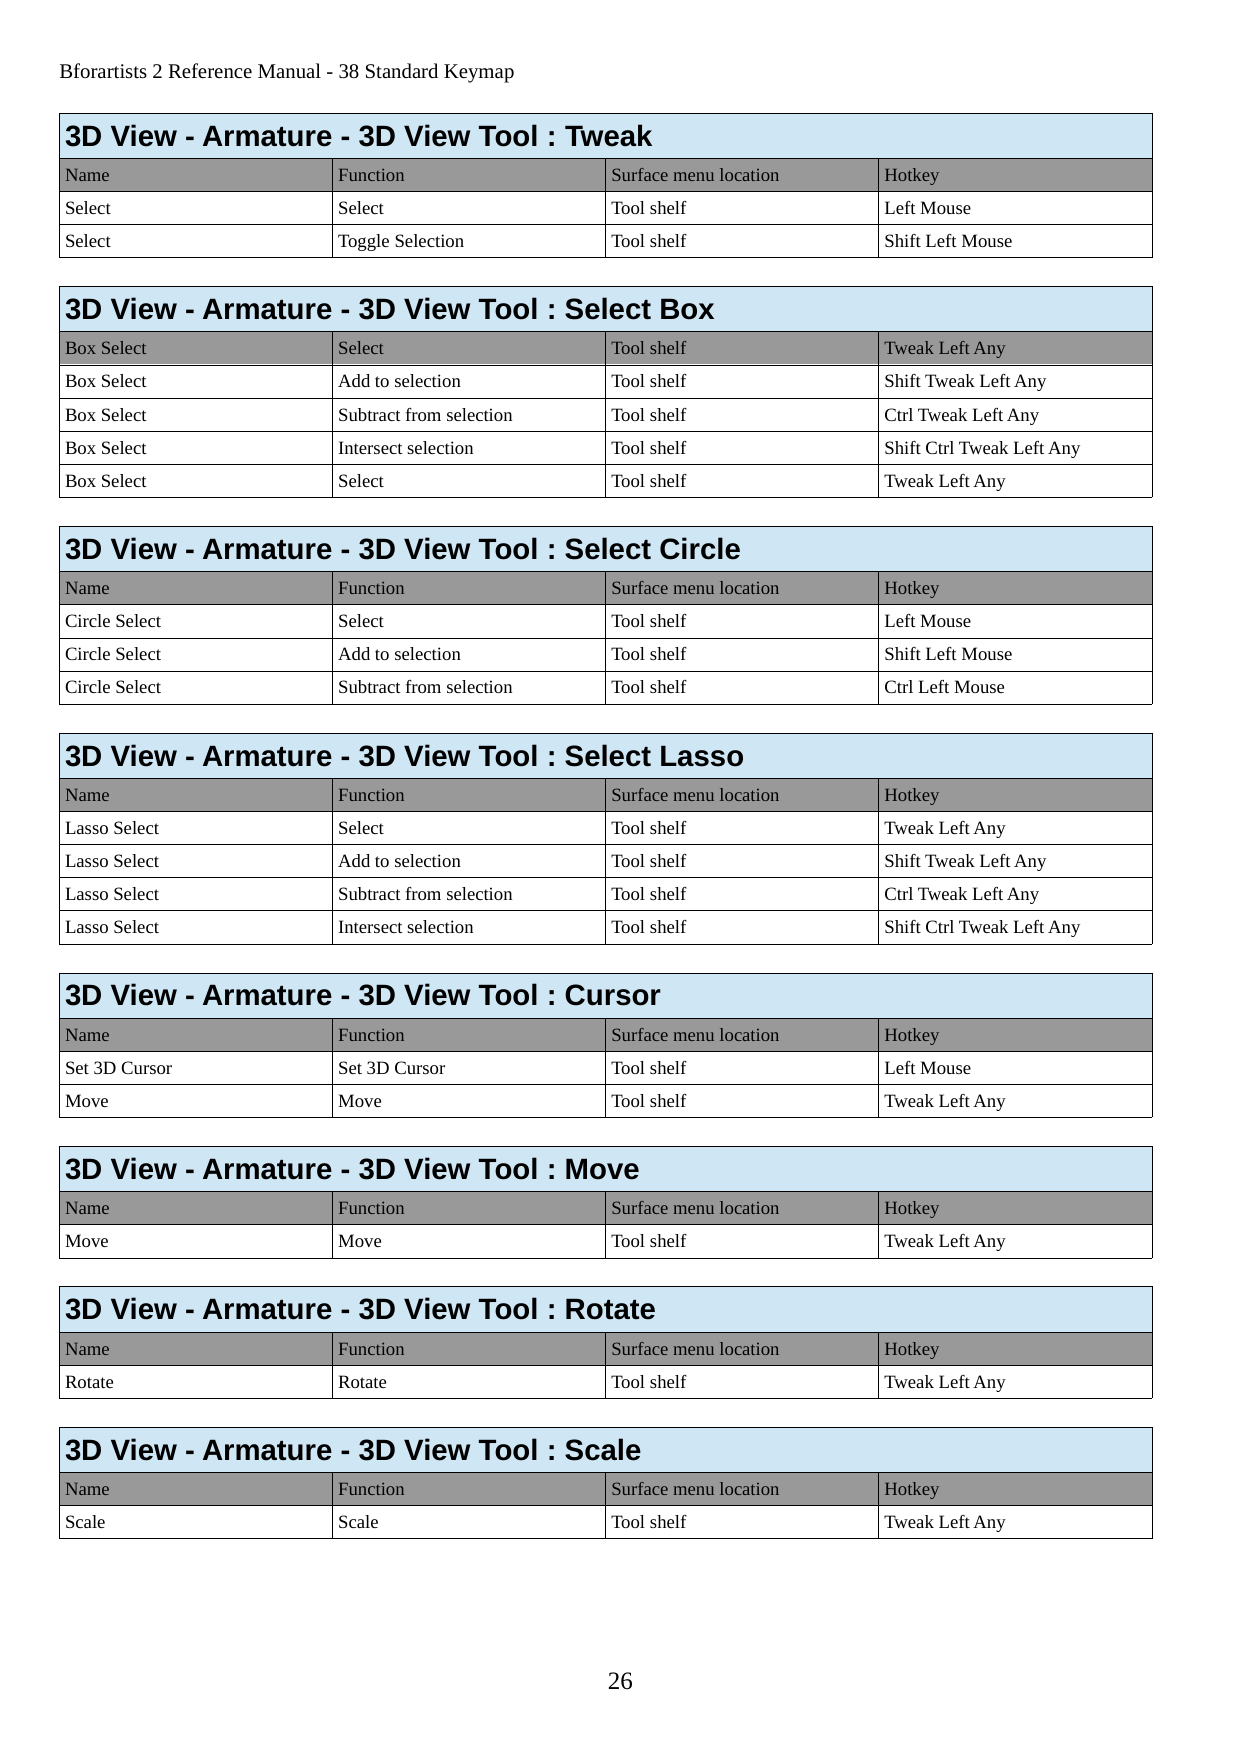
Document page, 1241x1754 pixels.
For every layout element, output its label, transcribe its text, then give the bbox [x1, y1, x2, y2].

table_cell Function [333, 1333, 605, 1365]
table_cell Select [333, 192, 605, 224]
table_cell Surface menu location [606, 1192, 878, 1224]
table_cell Toggle Selection [333, 225, 605, 257]
table_cell Add to selection [333, 639, 605, 671]
table_cell Left Mouse [879, 605, 1152, 637]
table_cell Lasso Select [60, 911, 332, 943]
table_cell Tool shelf [606, 1506, 878, 1538]
table_cell Tool shelf [606, 332, 878, 364]
table_cell Hotkey [879, 1019, 1152, 1051]
table_cell Function [333, 1019, 605, 1051]
table_cell Tool shelf [606, 878, 878, 910]
table_cell Tweak Left Any [879, 1506, 1152, 1538]
table_cell Tool shelf [606, 1225, 878, 1257]
table_cell Tweak Left Any [879, 1366, 1152, 1398]
table_cell Ctrl Left Mouse [879, 672, 1152, 704]
table_cell Tweak Left Any [879, 465, 1152, 497]
table_cell Name [60, 1473, 332, 1505]
table_cell Add to selection [333, 366, 605, 398]
table_cell Surface menu location [606, 1333, 878, 1365]
table_cell Select [333, 465, 605, 497]
table_cell Tool shelf [606, 465, 878, 497]
table_header 3D View - Armature - 3D View Tool : Tweak [60, 114, 1152, 158]
table_cell Tweak Left Any [879, 812, 1152, 844]
table_cell Lasso Select [60, 845, 332, 877]
table_cell Hotkey [879, 1473, 1152, 1505]
table_cell Rotate [333, 1366, 605, 1398]
table_cell Tool shelf [606, 432, 878, 464]
table_cell Intersect selection [333, 432, 605, 464]
table_cell Box Select [60, 366, 332, 398]
table_cell Name [60, 159, 332, 191]
table_cell Move [60, 1085, 332, 1117]
table_cell Circle Select [60, 605, 332, 637]
table_cell Intersect selection [333, 911, 605, 943]
table_header 3D View - Armature - 3D View Tool : Select Lasso [60, 734, 1152, 778]
table_cell Shift Tweak Left Any [879, 845, 1152, 877]
table_cell Function [333, 1473, 605, 1505]
table_cell Lasso Select [60, 878, 332, 910]
table_cell Move [333, 1085, 605, 1117]
table_cell Surface menu location [606, 779, 878, 811]
table_cell Tool shelf [606, 1366, 878, 1398]
table_cell Name [60, 779, 332, 811]
table_cell Hotkey [879, 1333, 1152, 1365]
table_cell Tweak Left Any [879, 332, 1152, 364]
table_cell Shift Ctrl Tweak Left Any [879, 911, 1152, 943]
table_cell Move [60, 1225, 332, 1257]
table_cell Hotkey [879, 1192, 1152, 1224]
table_cell Surface menu location [606, 572, 878, 604]
table_cell Add to selection [333, 845, 605, 877]
table_cell Select [333, 812, 605, 844]
table_cell Tool shelf [606, 1085, 878, 1117]
table_header 3D View - Armature - 3D View Tool : Select Box [60, 287, 1152, 331]
table_cell Circle Select [60, 639, 332, 671]
table_cell Lasso Select [60, 812, 332, 844]
table_cell Tool shelf [606, 845, 878, 877]
table_cell Set 3D Cursor [60, 1052, 332, 1084]
table_cell Select [333, 605, 605, 637]
table_cell Function [333, 1192, 605, 1224]
table_cell Shift Ctrl Tweak Left Any [879, 432, 1152, 464]
table_cell Tool shelf [606, 812, 878, 844]
table_header 3D View - Armature - 3D View Tool : Scale [60, 1428, 1152, 1472]
table_cell Tool shelf [606, 366, 878, 398]
table_cell Circle Select [60, 672, 332, 704]
table_cell Scale [333, 1506, 605, 1538]
table_cell Tool shelf [606, 639, 878, 671]
table_cell Tool shelf [606, 1052, 878, 1084]
table_cell Left Mouse [879, 1052, 1152, 1084]
table_cell Shift Left Mouse [879, 639, 1152, 671]
table_cell Shift Tweak Left Any [879, 366, 1152, 398]
table_cell Box Select [60, 432, 332, 464]
table_cell Ctrl Tweak Left Any [879, 399, 1152, 431]
table_cell Surface menu location [606, 1473, 878, 1505]
table_header 3D View - Armature - 3D View Tool : Cursor [60, 974, 1152, 1018]
table_cell Tool shelf [606, 225, 878, 257]
table_cell Function [333, 159, 605, 191]
table_cell Name [60, 1192, 332, 1224]
table_header 3D View - Armature - 3D View Tool : Move [60, 1147, 1152, 1191]
table_cell Left Mouse [879, 192, 1152, 224]
table_cell Box Select [60, 465, 332, 497]
table_cell Tweak Left Any [879, 1085, 1152, 1117]
table_cell Surface menu location [606, 1019, 878, 1051]
table_cell Tool shelf [606, 605, 878, 637]
table_header 3D View - Armature - 3D View Tool : Rotate [60, 1287, 1152, 1332]
table_cell Hotkey [879, 572, 1152, 604]
table_cell Name [60, 1019, 332, 1051]
table_cell Tool shelf [606, 911, 878, 943]
table_header 3D View - Armature - 3D View Tool : Select Circle [60, 527, 1152, 571]
table_cell Surface menu location [606, 159, 878, 191]
table_cell Box Select [60, 332, 332, 364]
table_cell Box Select [60, 399, 332, 431]
table_cell Name [60, 572, 332, 604]
table_cell Tool shelf [606, 192, 878, 224]
table_cell Tool shelf [606, 672, 878, 704]
table_cell Subtract from selection [333, 878, 605, 910]
table_cell Hotkey [879, 779, 1152, 811]
table_cell Rotate [60, 1366, 332, 1398]
table_cell Hotkey [879, 159, 1152, 191]
table_cell Select [333, 332, 605, 364]
table_cell Tweak Left Any [879, 1225, 1152, 1257]
table_cell Tool shelf [606, 399, 878, 431]
table_cell Select [60, 192, 332, 224]
table_cell Subtract from selection [333, 399, 605, 431]
table_cell Select [60, 225, 332, 257]
table_cell Ctrl Tweak Left Any [879, 878, 1152, 910]
table_cell Function [333, 779, 605, 811]
table_cell Set 3D Cursor [333, 1052, 605, 1084]
table_cell Move [333, 1225, 605, 1257]
table_cell Shift Left Mouse [879, 225, 1152, 257]
table_cell Name [60, 1333, 332, 1365]
table_cell Function [333, 572, 605, 604]
table_cell Scale [60, 1506, 332, 1538]
table_cell Subtract from selection [333, 672, 605, 704]
